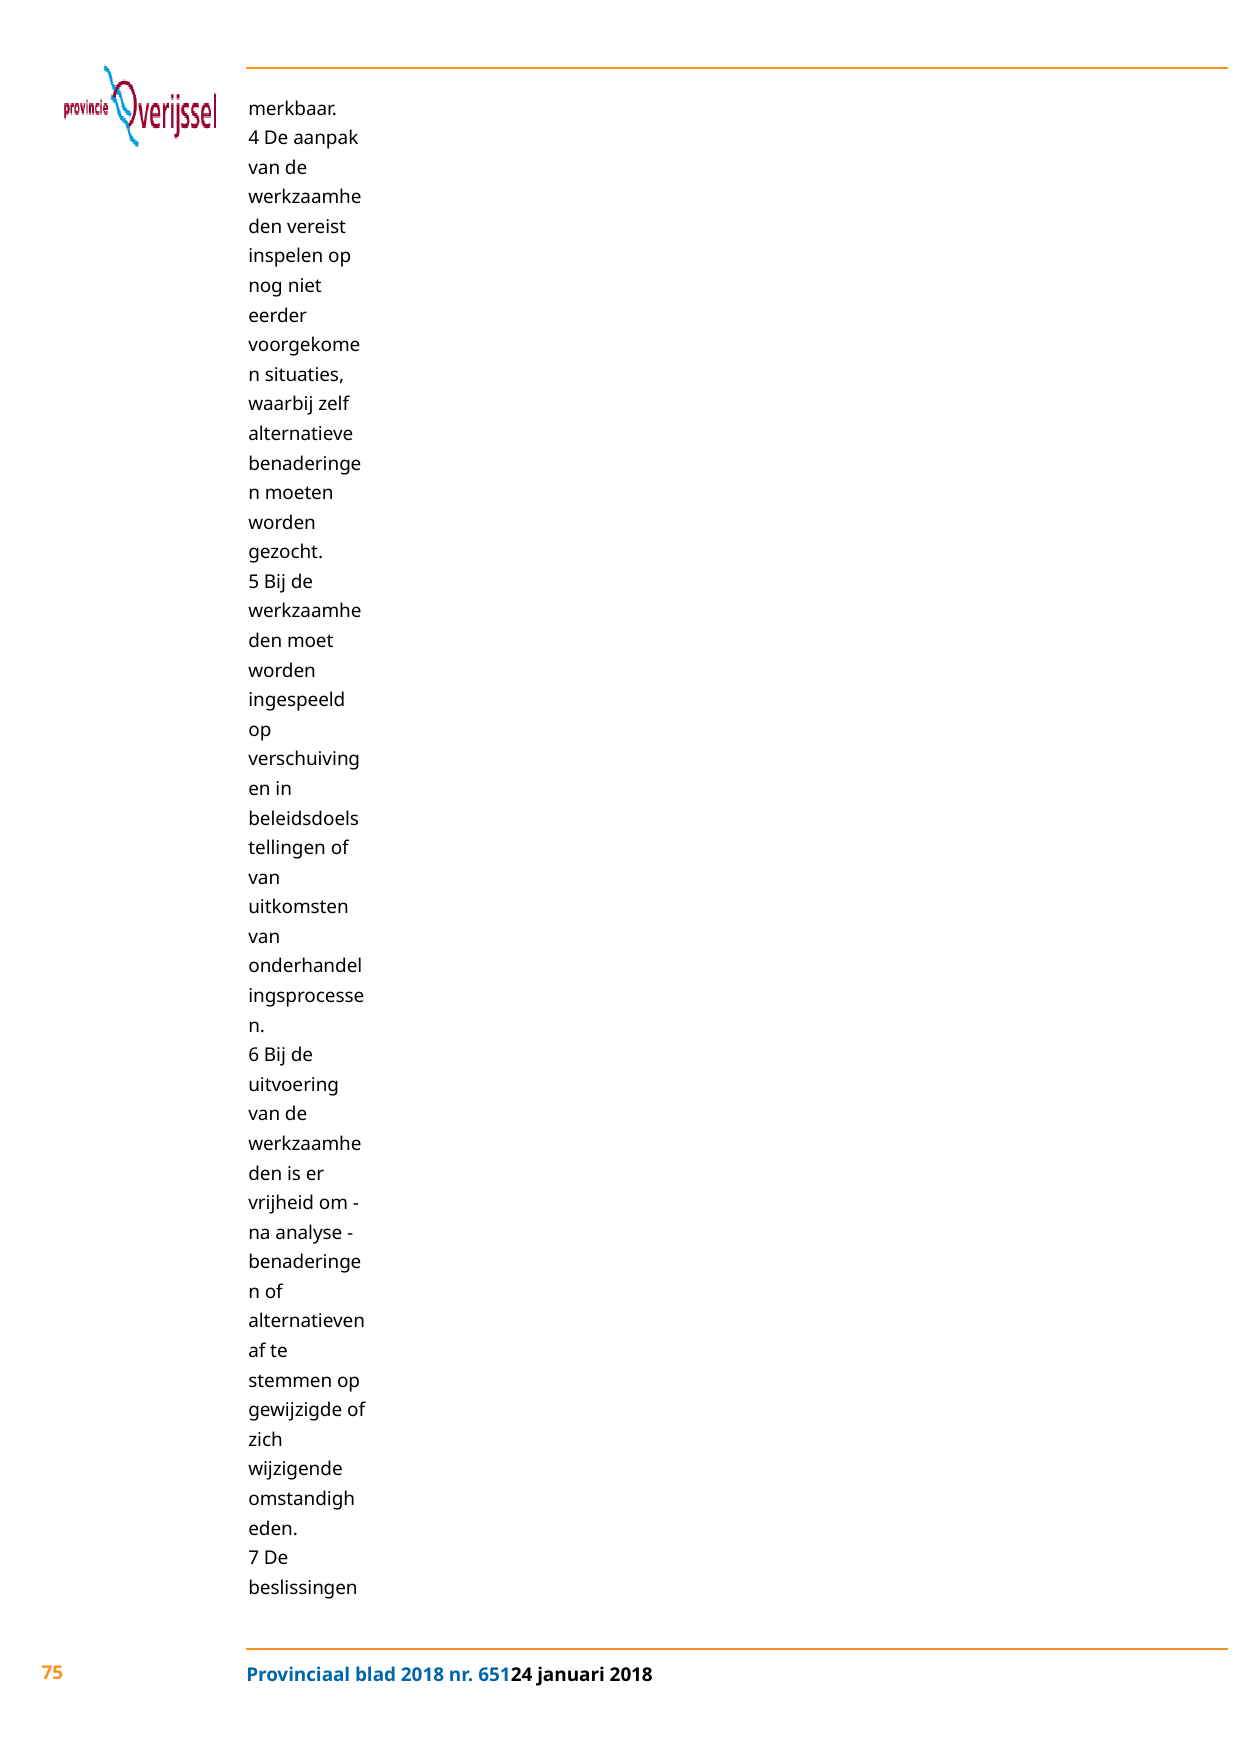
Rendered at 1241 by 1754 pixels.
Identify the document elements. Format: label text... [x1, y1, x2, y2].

table_cell [1039, 95, 1152, 1600]
table_cell [478, 95, 590, 1600]
table_cell [590, 95, 702, 1600]
table_cell [702, 95, 814, 1600]
table_cell [927, 95, 1039, 1600]
table_cell [365, 95, 477, 1600]
table_cell [815, 95, 927, 1600]
picture [41, 47, 231, 172]
table_cell merkbaar. 4 De aanpak van de werkzaamheden vereist inspelen op nog niet eerder voorgekomen situaties, waarbij zelf alternatieve benaderingen moeten worden gezocht. 5 Bij de werkzaamheden moet worden ingespeeld op verschuivingen in beleidsdoelstellingen of van uitkomsten van onderhandelingsprocessen. 6 Bij de uitvoering van de werkzaamheden is er vrijheid om - na analyse - benaderingen of alternatieven af te stemmen op gewijzigde of zich wijzigende omstandigheden. 7 De beslissingen [248, 95, 365, 1600]
